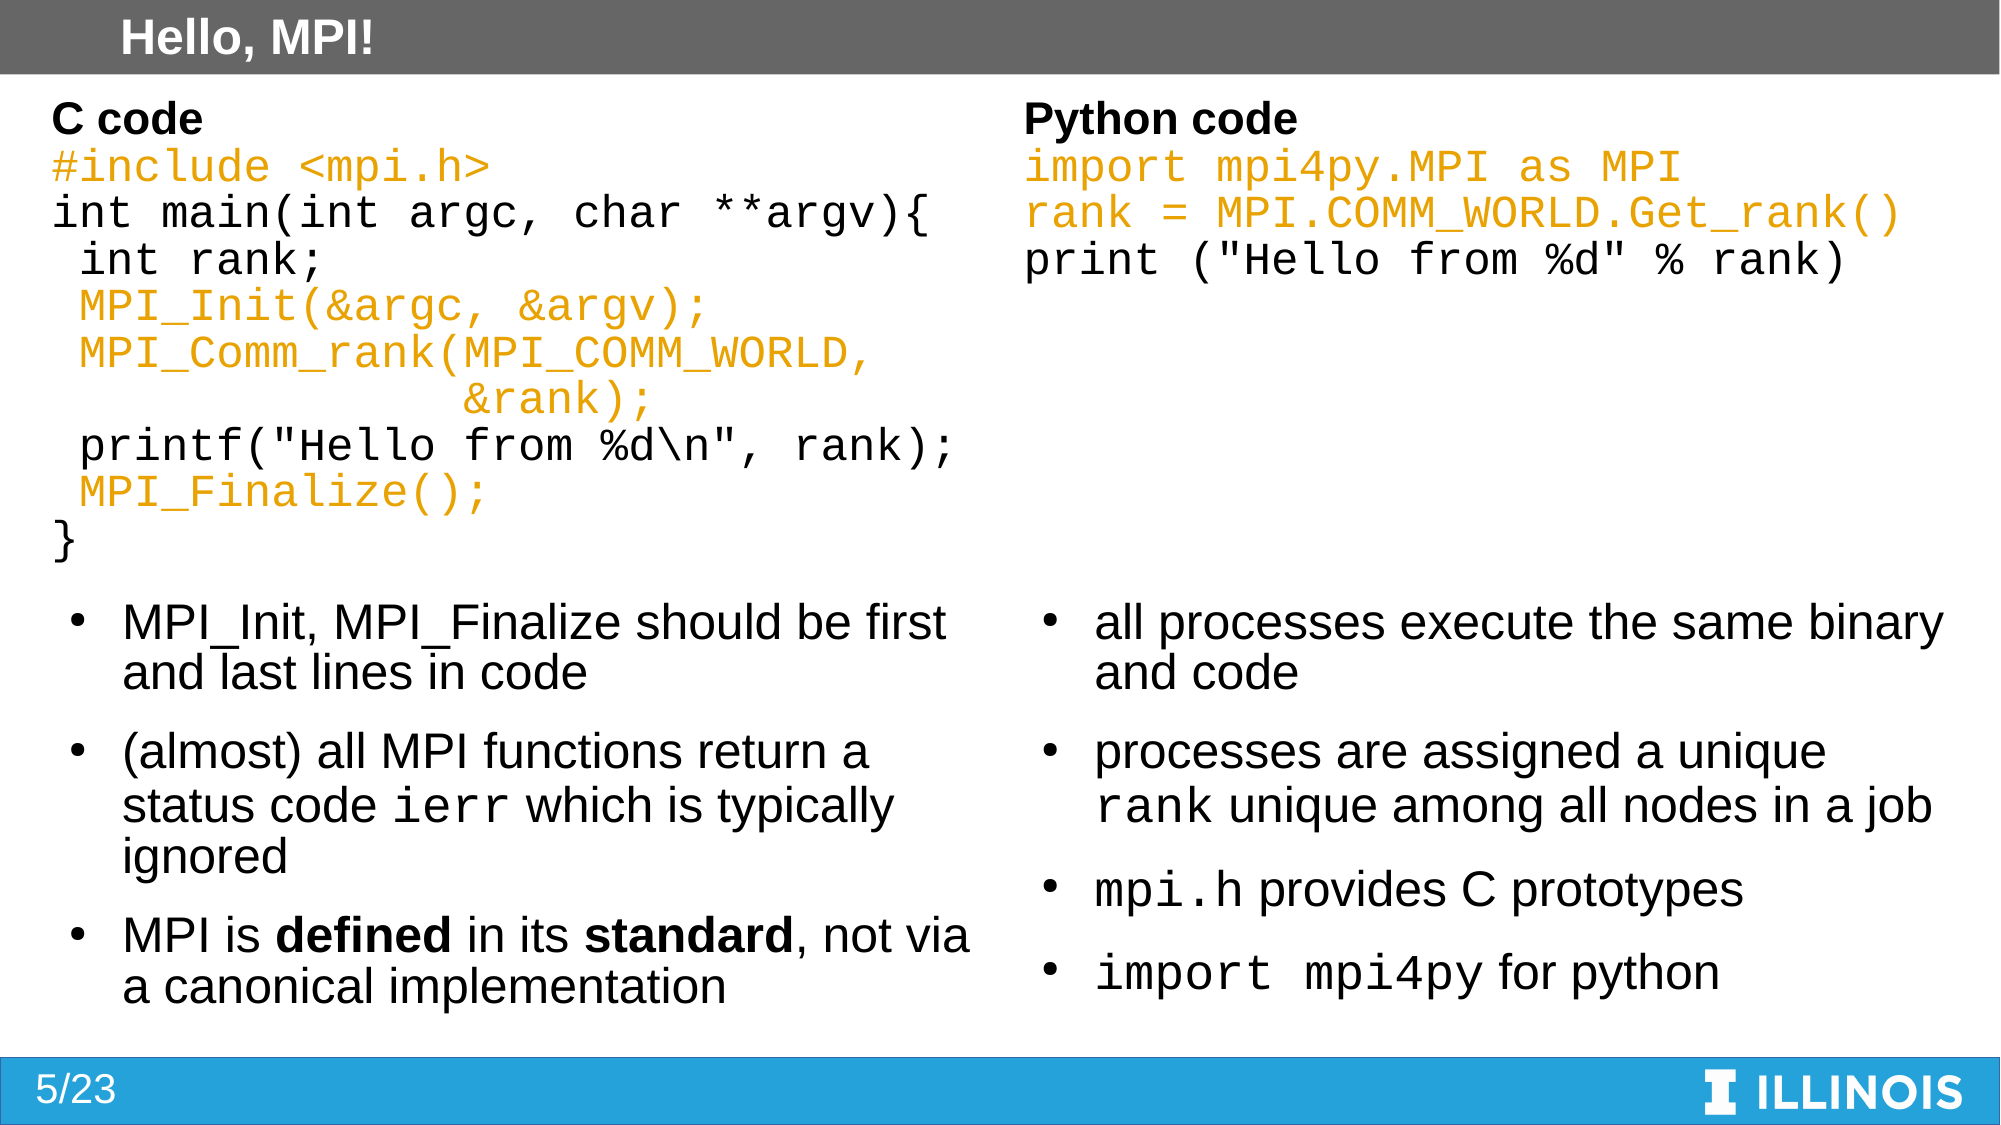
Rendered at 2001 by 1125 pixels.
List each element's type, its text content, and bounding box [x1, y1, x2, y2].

picture [1705, 1069, 1962, 1115]
list all processes execute the same binary and code processes are assigned a unique rank unique among all nodes in a job mpi.h provides C prototypes import mpi4py for python [1023, 599, 1950, 1057]
list Python code import mpi4py.MPI as MPI rank = MPI.COMM_WORLD.Get_rank() print ("Hello from %d" % rank) [1023, 97, 1950, 556]
list MPI_Init, MPI_Finalize should be first and last lines in code (almost) all MPI functions return a status code ierr which is typically ignored MPI is defined in its standard, not via a canonical implementation [51, 599, 978, 1057]
list C code #include <mpi.h> int main(int argc, char **argv){ int rank; MPI_Init(&argc, &argv); MPI_Comm_rank(MPI_COMM_WORLD, &rank); printf("Hello from %d\n", rank); MPI_Finalize(); } [51, 97, 978, 584]
title Hello, MPI! [0, 0, 2000, 75]
